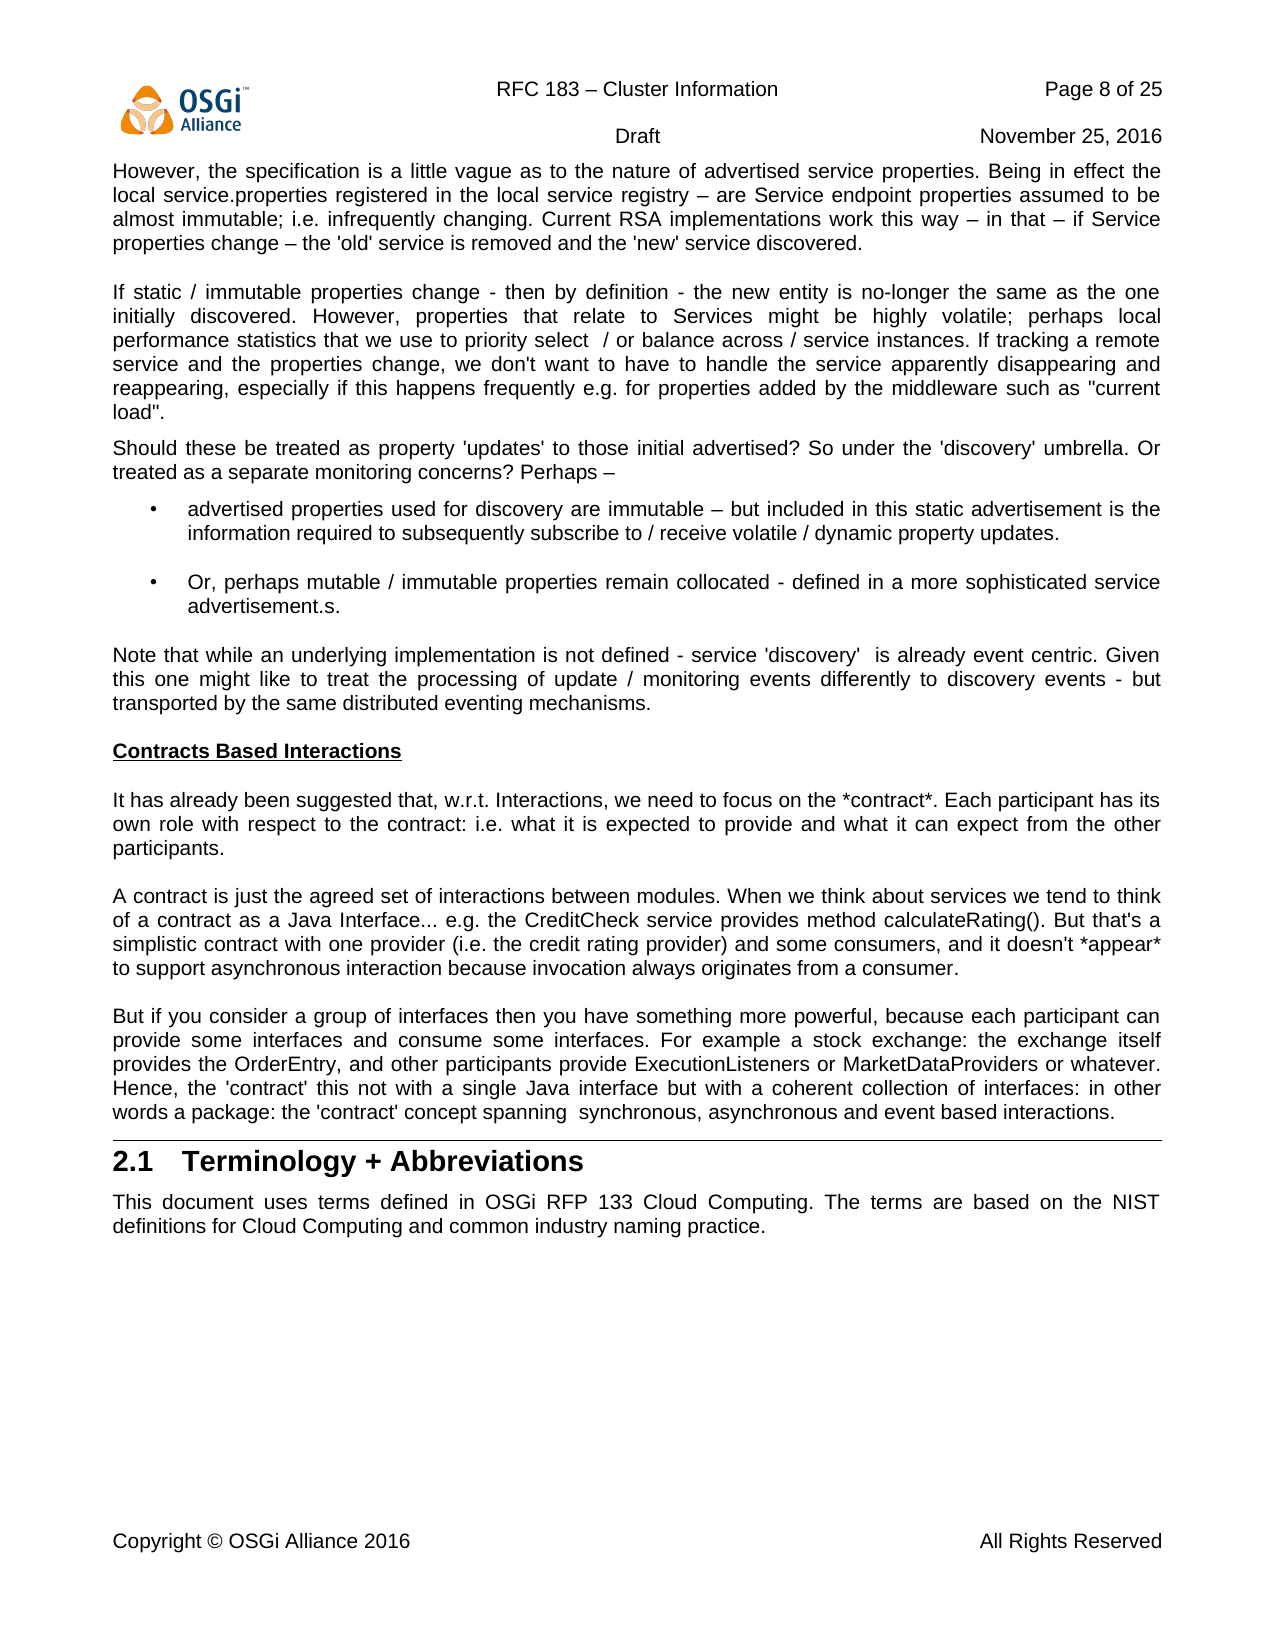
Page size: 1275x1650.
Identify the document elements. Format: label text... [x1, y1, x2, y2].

text But if you consider a group of interfaces then you have something more powerful, because each participant can provide some interfaces and consume some interfaces. For example a stock exchange: the exchange itself provides the OrderEntry, and other participants provide ExecutionListeners or MarketDataProviders or whatever. Hence, the 'contract' this not with a single Java interface but with a coherent collection of interfaces: in other words a package: the 'contract' concept spanning synchronous, asynchronous and event based interactions. [112, 1004, 1162, 1124]
text It has already been suggested that, w.r.t. Interactions, we need to focus on the *contract*. Each participant has its own role with respect to the contract: i.e. what it is expected to provide and what it can expect from the other participants. [112, 788, 1162, 860]
text Contracts Based Interactions [112, 739, 1162, 763]
subtitle Terminology + Abbreviations [112, 1141, 1162, 1177]
text Note that while an underlying implementation is not defined - service 'discovery' is already event centric. Given this one might like to treat the processing of update / monitoring events differently to discovery events - but transported by the same distributed eventing mechanisms. [112, 642, 1162, 714]
list Or, perhaps mutable / immutable properties remain collocated - defined in a more sophisticated service advertisement.s. [150, 569, 1162, 617]
text Should these be treated as property 'updates' to those initial advertised? So under the 'discovery' umbrella. Or treated as a separate monitoring concerns? Perhaps – [112, 436, 1162, 484]
text If static / immutable properties change - then by definition - the new entity is no-longer the same as the one initially discovered. However, properties that relate to Services might be highly volatile; perhaps local performance statistics that we use to priority select / or balance across / service instances. If tracking a remote service and the properties change, we don't want to have to handle the service apparently disappearing and reappearing, especially if this happens frequently e.g. for properties added by the middleware such as "current load". [112, 280, 1162, 423]
text A contract is just the agreed set of interactions between modules. When we think about services we tend to think of a contract as a Java Interface... e.g. the CreditCheck service provides method calculateRating(). But that's a simplistic contract with one provider (i.e. the credit rating provider) and some consumers, and it doesn't *appear* to support asynchronous interaction because invocation always originates from a consumer. [112, 884, 1162, 980]
text However, the specification is a little vague as to the nature of advertised service properties. Being in effect the local service.properties registered in the local service registry – are Service endpoint properties assumed to be almost immutable; i.e. infrequently changing. Current RSA implementations work this way – in that – if Service properties change – the 'old' service is removed and the 'new' service discovered. [112, 159, 1162, 255]
list advertised properties used for discovery are immutable – but included in this static advertisement is the information required to subsequently subscribe to / receive volatile / dynamic property updates. [150, 496, 1162, 544]
text This document uses terms defined in OSGi RFP 133 Cloud Computing. The terms are based on the NIST definitions for Cloud Computing and common industry naming practice. [112, 1189, 1162, 1237]
picture [113, 78, 257, 142]
